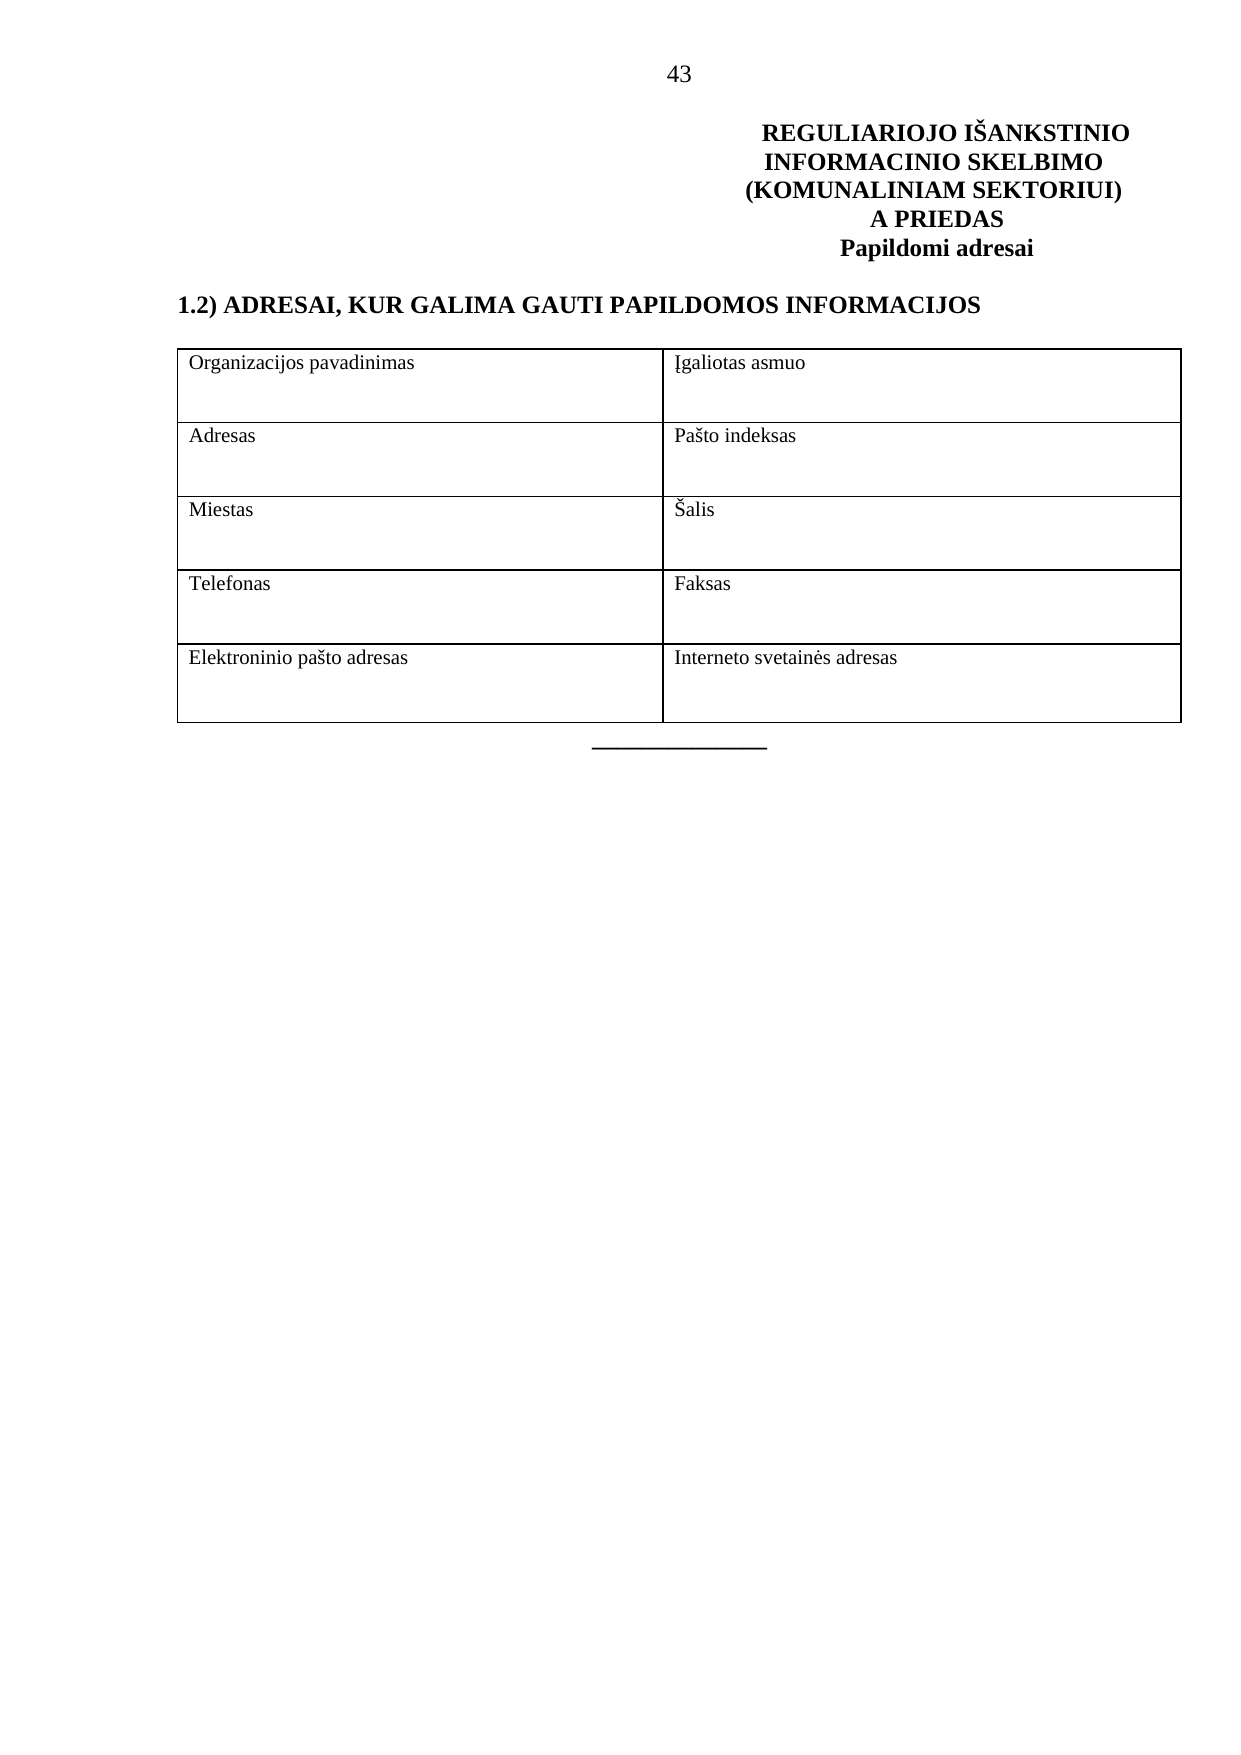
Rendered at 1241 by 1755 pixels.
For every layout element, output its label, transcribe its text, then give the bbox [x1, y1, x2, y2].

text 1.2) Adresai, kur galima gauti papildomos informacijos [177, 291, 1240, 319]
text (KOMUNALINIam SEKTORIUi) [177, 176, 1181, 204]
text Papildomi adresai [177, 233, 1181, 262]
text ______________ [177, 723, 1181, 752]
table_cell Šalis [664, 497, 1180, 569]
table_cell Miestas [178, 497, 662, 569]
table_header Įgaliotas asmuo [664, 350, 1180, 422]
table_cell Interneto svetainės adresas [664, 645, 1180, 722]
text INFORMACINIo SKELBIMo [177, 147, 1181, 176]
table_header Organizacijos pavadinimas [178, 350, 662, 422]
table_cell Adresas [178, 423, 662, 496]
text REGULIARIojo IŠANKSTINIo [177, 118, 1181, 147]
table_cell Faksas [664, 571, 1180, 643]
text A PRIEDAS [177, 204, 1181, 233]
table_cell Telefonas [178, 571, 662, 643]
table_cell Elektroninio pašto adresas [178, 645, 662, 722]
table_cell Pašto indeksas [664, 423, 1180, 496]
